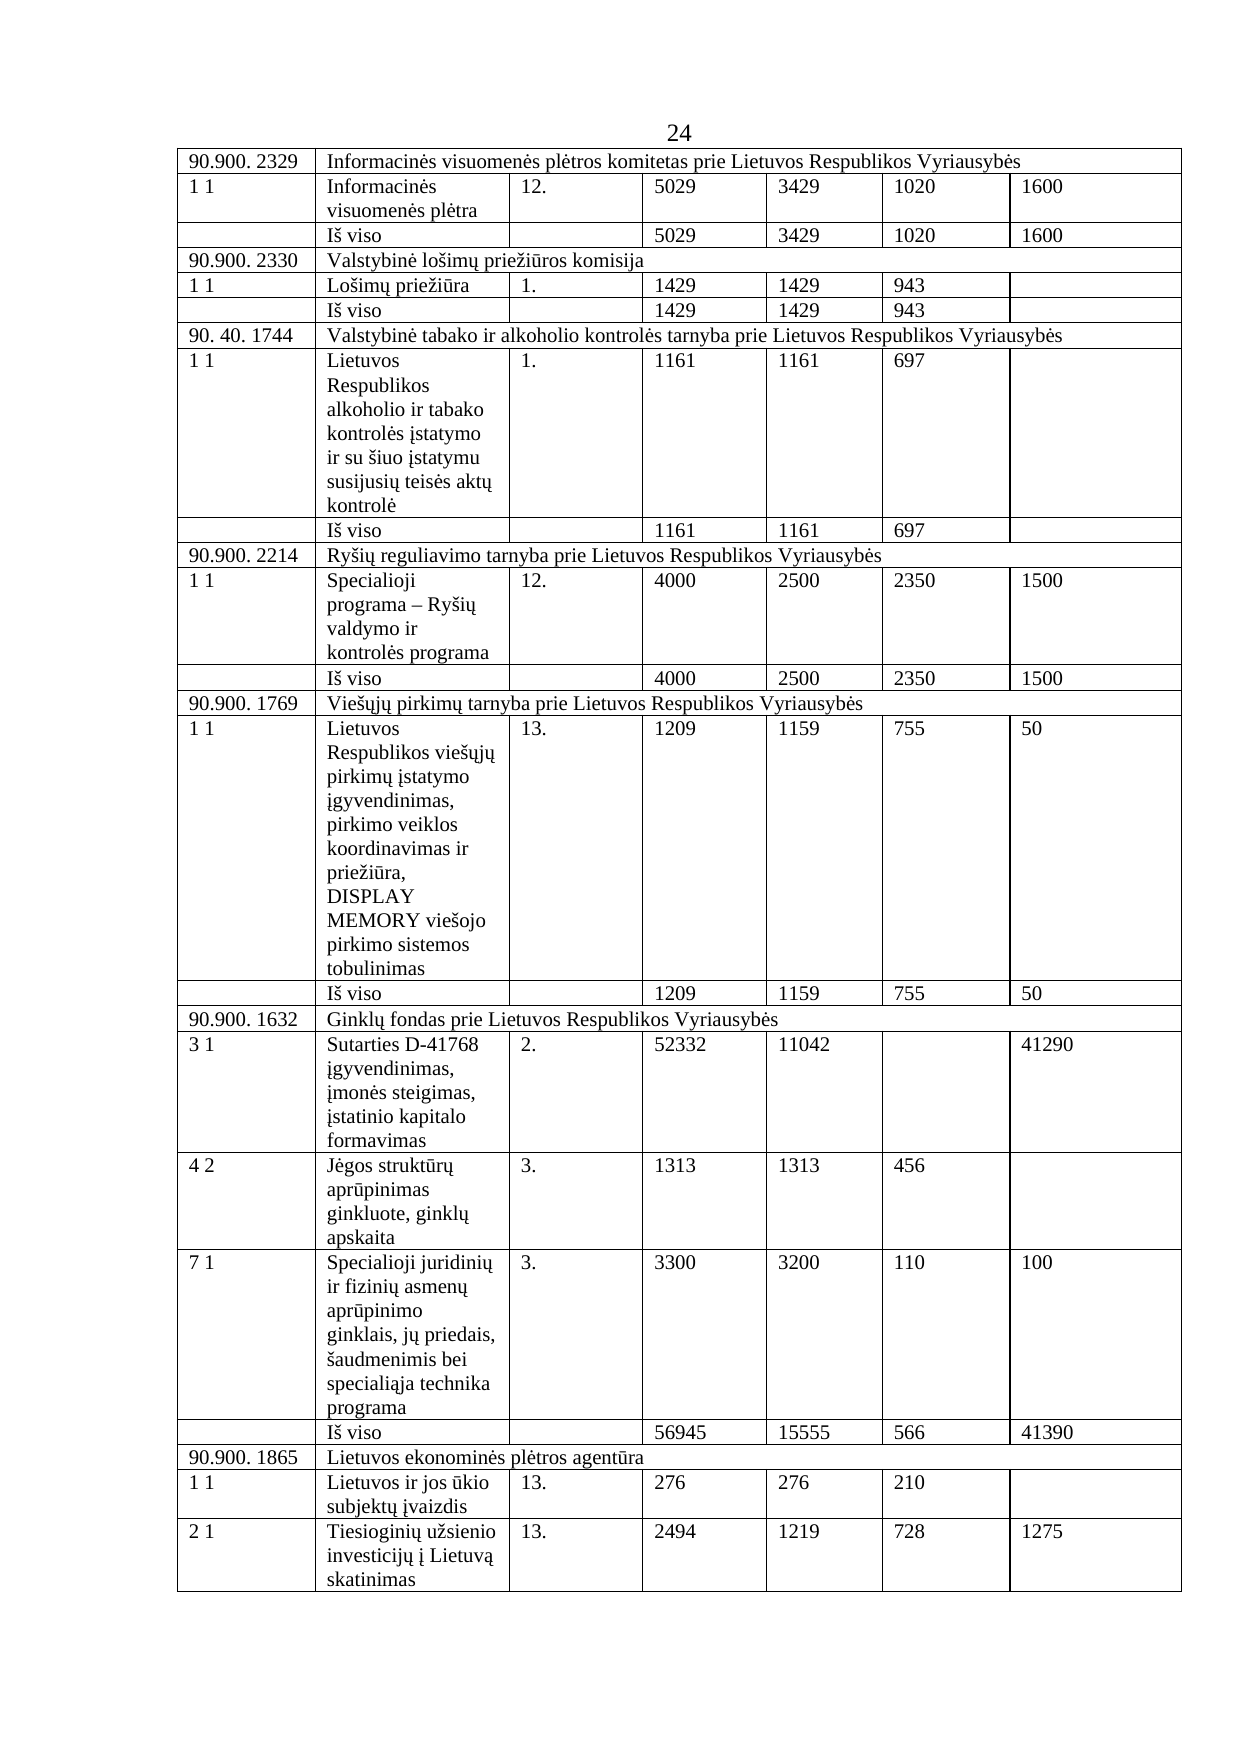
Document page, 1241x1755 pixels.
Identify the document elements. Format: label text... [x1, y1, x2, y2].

table_cell 943 [883, 298, 1009, 322]
table_cell [1011, 1470, 1181, 1518]
table_cell [1011, 518, 1181, 542]
table_cell 1 1 [178, 716, 315, 980]
table_cell 90.900. 1865 [178, 1445, 315, 1469]
table_cell [1011, 349, 1181, 517]
table_cell 1159 [767, 981, 882, 1005]
table_cell 566 [883, 1420, 1009, 1444]
table_cell Iš viso [316, 981, 509, 1005]
table_cell 5029 [643, 223, 766, 247]
table_cell 5029 [643, 174, 766, 222]
table_cell Valstybinė lošimų priežiūros komisija [316, 248, 1181, 272]
table_cell 1600 [1011, 223, 1181, 247]
table_cell Informacinės visuomenės plėtra [316, 174, 509, 222]
table_cell [178, 223, 315, 247]
table_cell 1429 [767, 298, 882, 322]
table_cell [1011, 298, 1181, 322]
table_cell 1275 [1011, 1519, 1181, 1591]
table_cell [178, 981, 315, 1005]
table_cell 1600 [1011, 174, 1181, 222]
table_cell Jėgos struktūrų aprūpinimas ginkluote, ginklų apskaita [316, 1153, 509, 1249]
table_cell 1. [510, 349, 642, 517]
table_cell [510, 981, 642, 1005]
table_cell 4 2 [178, 1153, 315, 1249]
table_cell 110 [883, 1250, 1009, 1419]
table_cell [178, 665, 315, 689]
table_cell [510, 518, 642, 542]
table_cell 1209 [643, 716, 766, 980]
table_cell 2350 [883, 665, 1009, 689]
table_cell 2. [510, 1032, 642, 1152]
table_cell Specialioji juridinių ir fizinių asmenų aprūpinimo ginklais, jų priedais, šaudmenimis bei specialiąja technika programa [316, 1250, 509, 1419]
table_cell 3300 [643, 1250, 766, 1419]
table_cell 90.900. 2214 [178, 543, 315, 567]
table_cell Sutarties D-41768 įgyvendinimas, įmonės steigimas, įstatinio kapitalo formavimas [316, 1032, 509, 1152]
table_cell 1161 [767, 349, 882, 517]
table_cell 3. [510, 1153, 642, 1249]
table_cell 1500 [1011, 568, 1181, 664]
table_cell 1161 [643, 518, 766, 542]
table_cell 2 1 [178, 1519, 315, 1591]
table_cell [883, 1032, 1009, 1152]
table_cell [178, 298, 315, 322]
table_cell [510, 298, 642, 322]
table_cell [510, 223, 642, 247]
table_cell 4000 [643, 665, 766, 689]
table_cell [510, 1420, 642, 1444]
table_cell 728 [883, 1519, 1009, 1591]
table_cell 13. [510, 716, 642, 980]
table_cell 1020 [883, 223, 1009, 247]
table_cell 755 [883, 981, 1009, 1005]
table_cell [1011, 1153, 1181, 1249]
table_cell 3. [510, 1250, 642, 1419]
table_cell Specialioji programa – Ryšių valdymo ir kontrolės programa [316, 568, 509, 664]
table_cell 1219 [767, 1519, 882, 1591]
table_cell 1500 [1011, 665, 1181, 689]
table_cell Ginklų fondas prie Lietuvos Respublikos Vyriausybės [316, 1006, 1181, 1031]
table_cell 41390 [1011, 1420, 1181, 1444]
table_cell Tiesioginių užsienio investicijų į Lietuvą skatinimas [316, 1519, 509, 1591]
table_cell 1020 [883, 174, 1009, 222]
table_cell 276 [643, 1470, 766, 1518]
table_cell Iš viso [316, 518, 509, 542]
table_cell [178, 518, 315, 542]
table_cell 15555 [767, 1420, 882, 1444]
table_cell Iš viso [316, 665, 509, 689]
table_cell 13. [510, 1470, 642, 1518]
table_cell Lietuvos Respublikos alkoholio ir tabako kontrolės įstatymo ir su šiuo įstatymu susijusių teisės aktų kontrolė [316, 349, 509, 517]
table_cell Iš viso [316, 1420, 509, 1444]
table_cell 456 [883, 1153, 1009, 1249]
table_cell 13. [510, 1519, 642, 1591]
table_cell 2500 [767, 665, 882, 689]
table_cell 276 [767, 1470, 882, 1518]
table_cell 1 1 [178, 174, 315, 222]
table_cell 11042 [767, 1032, 882, 1152]
table_cell Lietuvos ir jos ūkio subjektų įvaizdis [316, 1470, 509, 1518]
table_cell 1 1 [178, 273, 315, 297]
table_cell 2494 [643, 1519, 766, 1591]
table_cell 1161 [643, 349, 766, 517]
table_cell 1429 [767, 273, 882, 297]
table_cell 90.900. 1769 [178, 691, 315, 714]
table_cell 50 [1011, 981, 1181, 1005]
table_cell 1159 [767, 716, 882, 980]
table_cell 12. [510, 174, 642, 222]
table_cell 697 [883, 518, 1009, 542]
table_cell 90.900. 1632 [178, 1006, 315, 1031]
table_cell 943 [883, 273, 1009, 297]
table_cell 1429 [643, 273, 766, 297]
table_cell 7 1 [178, 1250, 315, 1419]
table_cell 1209 [643, 981, 766, 1005]
table_cell 90. 40. 1744 [178, 323, 315, 347]
table_cell 52332 [643, 1032, 766, 1152]
table_cell 755 [883, 716, 1009, 980]
table_cell 697 [883, 349, 1009, 517]
table_cell 56945 [643, 1420, 766, 1444]
table_cell 90.900. 2330 [178, 248, 315, 272]
table_cell 1313 [643, 1153, 766, 1249]
table_cell Lošimų priežiūra [316, 273, 509, 297]
table_cell Iš viso [316, 298, 509, 322]
table_cell 1161 [767, 518, 882, 542]
table_cell [178, 1420, 315, 1444]
table_cell Ryšių reguliavimo tarnyba prie Lietuvos Respublikos Vyriausybės [316, 543, 1181, 567]
table_cell 12. [510, 568, 642, 664]
table_cell 3429 [767, 174, 882, 222]
table_cell Informacinės visuomenės plėtros komitetas prie Lietuvos Respublikos Vyriausybės [316, 149, 1181, 173]
table_cell 2500 [767, 568, 882, 664]
table_cell 4000 [643, 568, 766, 664]
table_cell Iš viso [316, 223, 509, 247]
table_cell 3 1 [178, 1032, 315, 1152]
table_cell 1 1 [178, 568, 315, 664]
table_cell Valstybinė tabako ir alkoholio kontrolės tarnyba prie Lietuvos Respublikos Vyriausybės [316, 323, 1181, 347]
table_cell 50 [1011, 716, 1181, 980]
table_cell 3200 [767, 1250, 882, 1419]
table_cell 210 [883, 1470, 1009, 1518]
table_cell 2350 [883, 568, 1009, 664]
table_cell 100 [1011, 1250, 1181, 1419]
table_cell 90.900. 2329 [178, 149, 315, 173]
table_cell Lietuvos ekonominės plėtros agentūra [316, 1445, 1181, 1469]
table_cell 1 1 [178, 1470, 315, 1518]
table_cell 1313 [767, 1153, 882, 1249]
table_cell [1011, 273, 1181, 297]
table_cell 1. [510, 273, 642, 297]
table_cell 1 1 [178, 349, 315, 517]
table_cell Lietuvos Respublikos viešųjų pirkimų įstatymo įgyvendinimas, pirkimo veiklos koordinavimas ir priežiūra, DISPLAY MEMORY viešojo pirkimo sistemos tobulinimas [316, 716, 509, 980]
table_cell 41290 [1011, 1032, 1181, 1152]
table_cell 3429 [767, 223, 882, 247]
table_cell [510, 665, 642, 689]
table_cell Viešųjų pirkimų tarnyba prie Lietuvos Respublikos Vyriausybės [316, 691, 1181, 714]
table_cell 1429 [643, 298, 766, 322]
